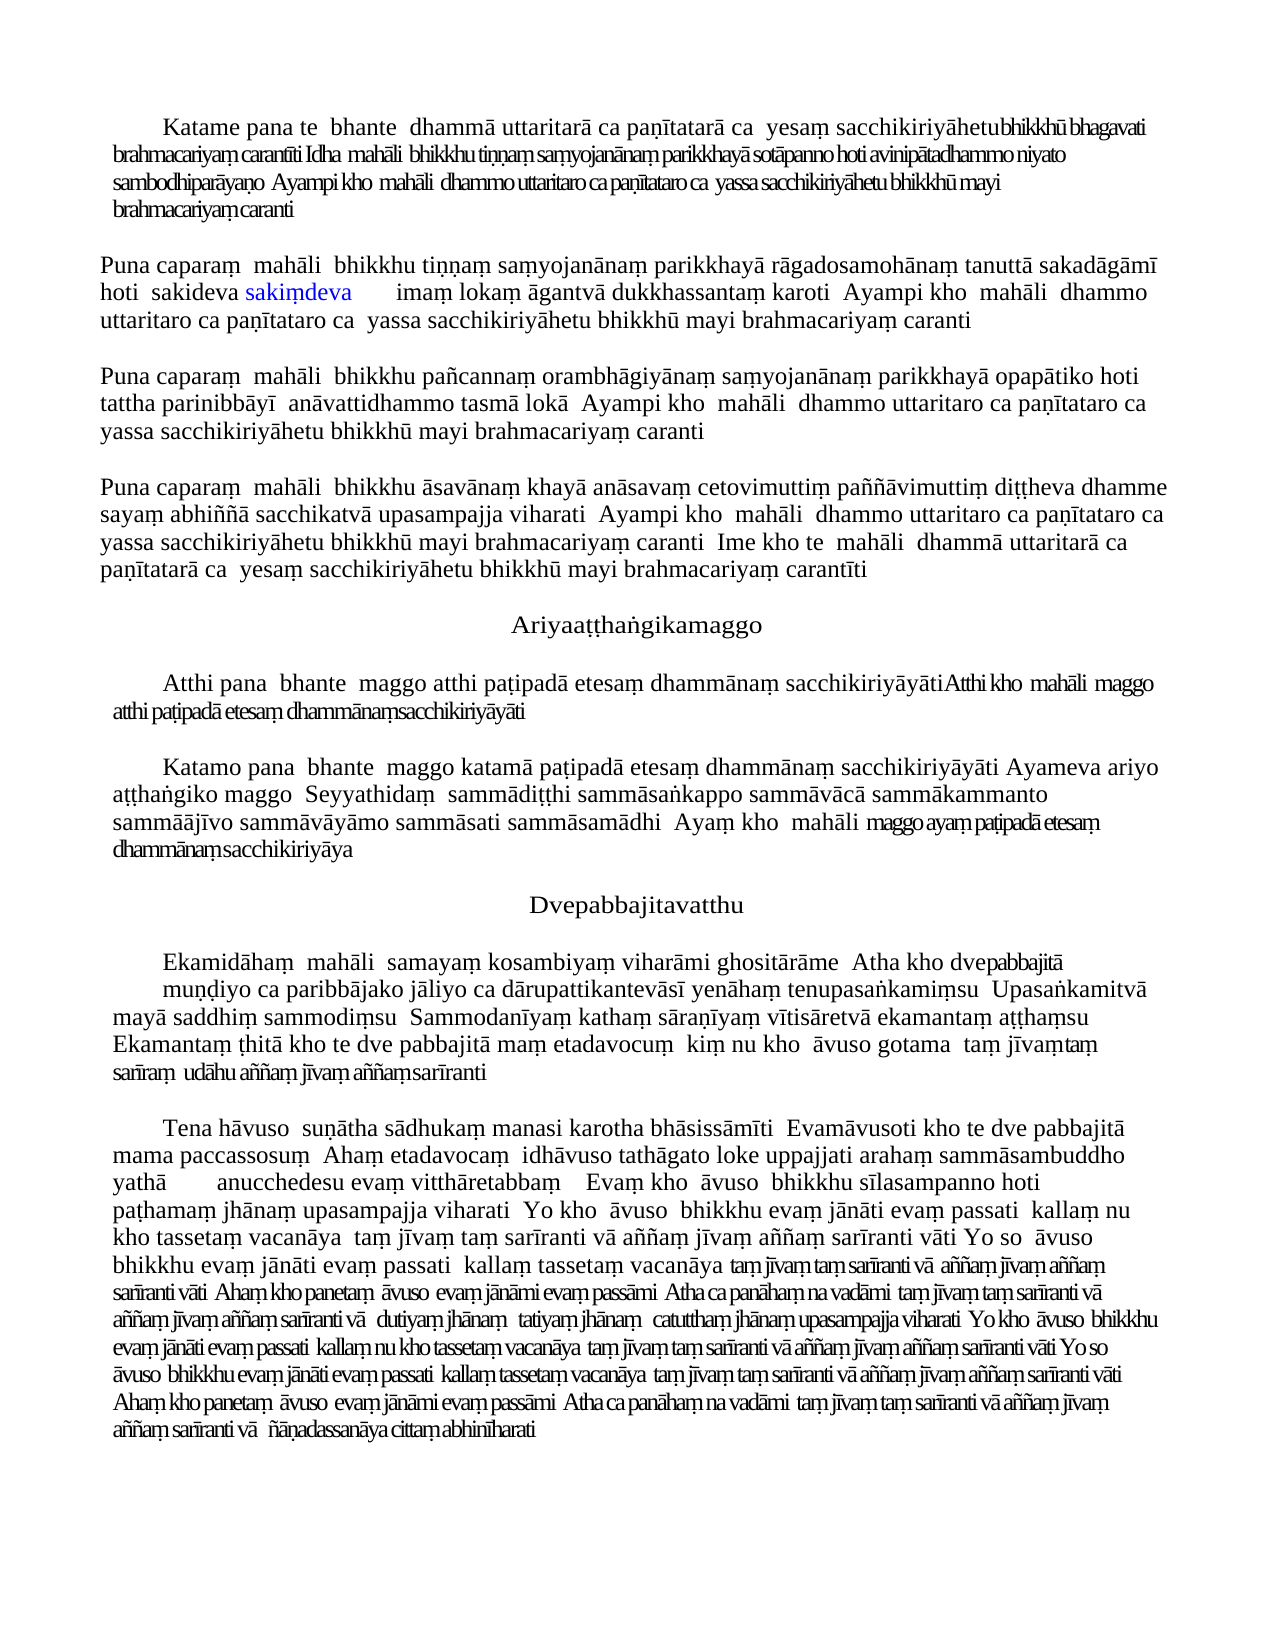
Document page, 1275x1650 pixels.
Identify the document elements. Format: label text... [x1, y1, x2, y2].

text Puna caparaṃ mahāli bhikkhu tiṇṇaṃ saṃyojanānaṃ parikkhayā rāgadosamohānaṃ tanuttā sakadāgāmī hoti sakideva sakiṃdeva imaṃ lokaṃ āgantvā dukkhassantaṃ karoti Ayampi kho mahāli dhammo uttaritaro ca paṇītataro ca yassa sacchikiriyāhetu bhikkhū mayi brahmacariyaṃ caranti [100, 251, 1173, 333]
text Puna caparaṃ mahāli bhikkhu āsavānaṃ khayā anāsavaṃ cetovimuttiṃ paññāvimuttiṃ diṭṭheva dhamme sayaṃ abhiññā sacchikatvā upasampajja viharati Ayampi kho mahāli dhammo uttaritaro ca paṇītataro ca yassa sacchikiriyāhetu bhikkhū mayi brahmacariyaṃ caranti Ime kho te mahāli dhammā uttaritarā ca paṇītatarā ca yesaṃ sacchikiriyāhetu bhikkhū mayi brahmacariyaṃ carantīti [100, 473, 1173, 583]
text Puna caparaṃ mahāli bhikkhu pañcannaṃ orambhāgiyānaṃ saṃyojanānaṃ parikkhayā opapātiko hoti tattha parinibbāyī anāvattidhammo tasmā lokā Ayampi kho mahāli dhammo uttaritaro ca paṇītataro ca yassa sacchikiriyāhetu bhikkhū mayi brahmacariyaṃ caranti [100, 362, 1173, 444]
list muṇḍiyo ca paribbājako jāliyo ca dārupattikantevāsī yenāhaṃ tenupasaṅkamiṃsu Upasaṅkamitvā mayā saddhiṃ sammodiṃsu Sammodanīyaṃ kathaṃ sāraṇīyaṃ vītisāretvā ekamantaṃ aṭṭhaṃsu Ekamantaṃ ṭhitā kho te dve pabbajitā maṃ etadavocuṃ kiṃ nu kho āvuso gotama taṃ jīvaṃtaṃ sarīraṃ udāhu aññaṃ jīvaṃ aññaṃsarīranti [112, 976, 1162, 1085]
list Katamo pana bhante maggo katamā paṭipadā etesaṃ dhammānaṃ sacchikiriyāyāti Ayameva ariyo aṭṭhaṅgiko maggo Seyyathidaṃ sammādiṭṭhi sammāsaṅkappo sammāvācā sammākammanto sammāājīvo sammāvāyāmo sammāsati sammāsamādhi Ayaṃ kho mahāli maggo ayaṃ paṭipadā etesaṃ dhammānaṃsacchikiriyāya [112, 753, 1162, 863]
list Atthi pana bhante maggo atthi paṭipadā etesaṃ dhammānaṃ sacchikiriyāyātiAtthi kho mahāli maggo atthi paṭipadā etesaṃ dhammānaṃsacchikiriyāyāti [112, 669, 1162, 725]
list Tena hāvuso suṇātha sādhukaṃ manasi karotha bhāsissāmīti Evamāvusoti kho te dve pabbajitā mama paccassosuṃ Ahaṃ etadavocaṃ idhāvuso tathāgato loke uppajjati arahaṃ sammāsambuddho yathā anucchedesu evaṃ vitthāretabbaṃ Evaṃ kho āvuso bhikkhu sīlasampanno hoti paṭhamaṃ jhānaṃ upasampajja viharati Yo kho āvuso bhikkhu evaṃ jānāti evaṃ passati kallaṃ nu kho tassetaṃ vacanāya taṃ jīvaṃ taṃ sarīranti vā aññaṃ jīvaṃ aññaṃ sarīranti vāti Yo so āvuso bhikkhu evaṃ jānāti evaṃ passati kallaṃ tassetaṃ vacanāya taṃ jīvaṃ taṃ sarīranti vā aññaṃ jīvaṃ aññaṃ sarīranti vāti Ahaṃ kho panetaṃ āvuso evaṃ jānāmi evaṃ passāmi Atha ca panāhaṃ na vadāmi taṃ jīvaṃ taṃ sarīranti vā aññaṃ jīvaṃ aññaṃ sarīranti vā dutiyaṃ jhānaṃ tatiyaṃ jhānaṃ catutthaṃ jhānaṃ upasampajja viharati Yo kho āvuso bhikkhu evaṃ jānāti evaṃ passati kallaṃ nu kho tassetaṃ vacanāya taṃ jīvaṃ taṃ sarīranti vā aññaṃ jīvaṃ aññaṃ sarīranti vāti Yo so āvuso bhikkhu evaṃ jānāti evaṃ passati kallaṃ tassetaṃ vacanāya taṃ jīvaṃ taṃ sarīranti vā aññaṃ jīvaṃ aññaṃ sarīranti vāti Ahaṃ kho panetaṃ āvuso evaṃ jānāmi evaṃ passāmi Atha ca panāhaṃ na vadāmi taṃ jīvaṃ taṃ sarīranti vā aññaṃ jīvaṃ aññaṃ sarīranti vā ñāṇadassanāya cittaṃabhinīharati [112, 1114, 1162, 1443]
text Ariyaaṭṭhaṅgikamaggo [100, 610, 1173, 639]
list Katame pana te bhante dhammā uttaritarā ca paṇītatarā ca yesaṃ sacchikiriyāhetubhikkhū bhagavati brahmacariyaṃ carantīti Idha mahāli bhikkhu tiṇṇaṃ saṃyojanānaṃ parikkhayā sotāpanno hoti avinipātadhammo niyato sambodhiparāyaṇo Ayampi kho mahāli dhammo uttaritaro ca paṇītataro ca yassa sacchikiriyāhetu bhikkhū mayi brahmacariyaṃcaranti [112, 113, 1162, 223]
text Dvepabbajitavatthu [100, 891, 1173, 919]
list Ekamidāhaṃ mahāli samayaṃ kosambiyaṃ viharāmi ghositārāme Atha kho dvepabbajitā [112, 948, 1162, 976]
